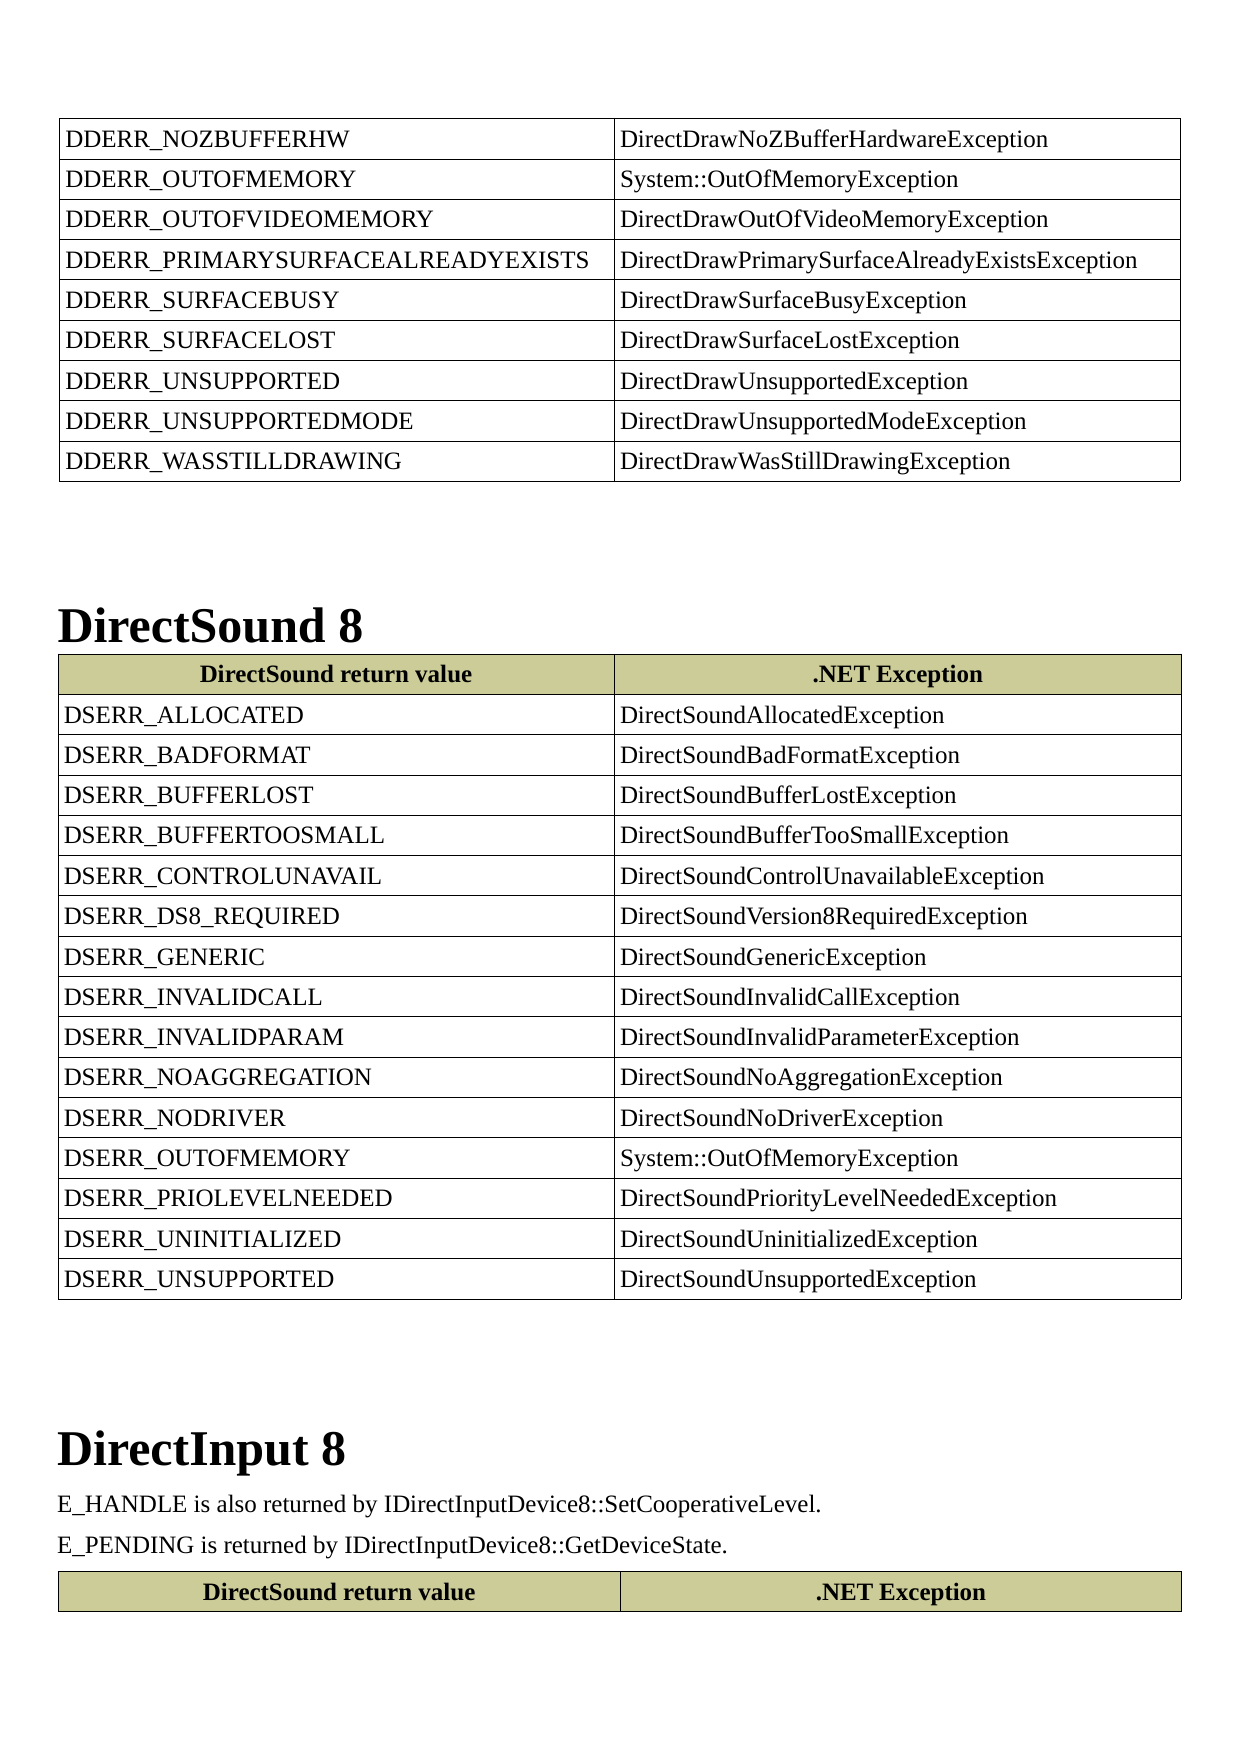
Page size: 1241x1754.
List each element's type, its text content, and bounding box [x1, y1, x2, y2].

table_cell DDERR_PRIMARYSURFACEALREADYEXISTS [60, 240, 614, 279]
table_cell DDERR_WASSTILLDRAWING [60, 442, 614, 481]
table_cell DirectSoundVersion8RequiredException [615, 896, 1181, 936]
table_cell DirectSoundPriorityLevelNeededException [615, 1179, 1181, 1218]
table_cell DirectSoundBadFormatException [615, 735, 1181, 774]
table_cell DDERR_OUTOFMEMORY [60, 160, 614, 199]
table_cell DirectDrawWasStillDrawingException [615, 442, 1180, 481]
table_cell DSERR_INVALIDCALL [59, 977, 614, 1016]
subtitle DirectInput 8 [44, 1419, 1122, 1476]
table_cell DSERR_PRIOLEVELNEEDED [59, 1179, 614, 1218]
table_cell DDERR_UNSUPPORTED [60, 361, 614, 400]
table_cell DirectSoundInvalidParameterException [615, 1017, 1181, 1057]
table_cell DirectSoundBufferTooSmallException [615, 816, 1181, 855]
table_header DirectSound return value [59, 1572, 620, 1611]
table_cell DirectSoundBufferLostException [615, 776, 1181, 815]
table_cell DirectSoundGenericException [615, 937, 1181, 976]
table_cell DirectDrawSurfaceBusyException [615, 280, 1180, 320]
table_cell DSERR_ALLOCATED [59, 695, 614, 734]
table_cell DirectSoundInvalidCallException [615, 977, 1181, 1016]
table_cell DSERR_UNSUPPORTED [59, 1259, 614, 1298]
table_header .NET Exception [621, 1572, 1181, 1611]
table_cell DSERR_OUTOFMEMORY [59, 1138, 614, 1178]
table_cell DirectSoundControlUnavailableException [615, 856, 1181, 895]
table_cell DirectDrawPrimarySurfaceAlreadyExistsException [615, 240, 1180, 279]
table_cell DDERR_NOZBUFFERHW [60, 119, 614, 158]
table_cell DSERR_INVALIDPARAM [59, 1017, 614, 1057]
table_cell DSERR_CONTROLUNAVAIL [59, 856, 614, 895]
table_cell DirectDrawUnsupportedModeException [615, 401, 1180, 441]
table_cell DirectDrawOutOfVideoMemoryException [615, 200, 1180, 239]
table_cell DSERR_BADFORMAT [59, 735, 614, 774]
table_header .NET Exception [615, 655, 1181, 694]
table_cell DirectSoundNoDriverException [615, 1098, 1181, 1137]
table_cell DirectDrawSurfaceLostException [615, 321, 1180, 360]
text E_HANDLE is also returned by IDirectInputDevice8::SetCooperativeLevel. [44, 1489, 1122, 1517]
table_cell DSERR_UNINITIALIZED [59, 1219, 614, 1258]
table_cell System::OutOfMemoryException [615, 160, 1180, 199]
table_cell DirectDrawUnsupportedException [615, 361, 1180, 400]
table_cell DirectSoundAllocatedException [615, 695, 1181, 734]
table_cell DirectSoundUninitializedException [615, 1219, 1181, 1258]
table_header DirectSound return value [59, 655, 614, 694]
table_cell DDERR_UNSUPPORTEDMODE [60, 401, 614, 441]
table_cell DirectSoundNoAggregationException [615, 1058, 1181, 1097]
subtitle DirectSound 8 [57, 596, 1122, 653]
text E_PENDING is returned by IDirectInputDevice8::GetDeviceState. [44, 1530, 1122, 1559]
table_cell DSERR_GENERIC [59, 937, 614, 976]
table_cell DDERR_SURFACELOST [60, 321, 614, 360]
table_cell DSERR_BUFFERTOOSMALL [59, 816, 614, 855]
table_cell DDERR_OUTOFVIDEOMEMORY [60, 200, 614, 239]
table_cell DSERR_DS8_REQUIRED [59, 896, 614, 936]
table_cell DSERR_NOAGGREGATION [59, 1058, 614, 1097]
table_cell System::OutOfMemoryException [615, 1138, 1181, 1178]
table_cell DirectSoundUnsupportedException [615, 1259, 1181, 1298]
table_cell DSERR_BUFFERLOST [59, 776, 614, 815]
table_cell DirectDrawNoZBufferHardwareException [615, 119, 1180, 158]
table_cell DSERR_NODRIVER [59, 1098, 614, 1137]
table_cell DDERR_SURFACEBUSY [60, 280, 614, 320]
